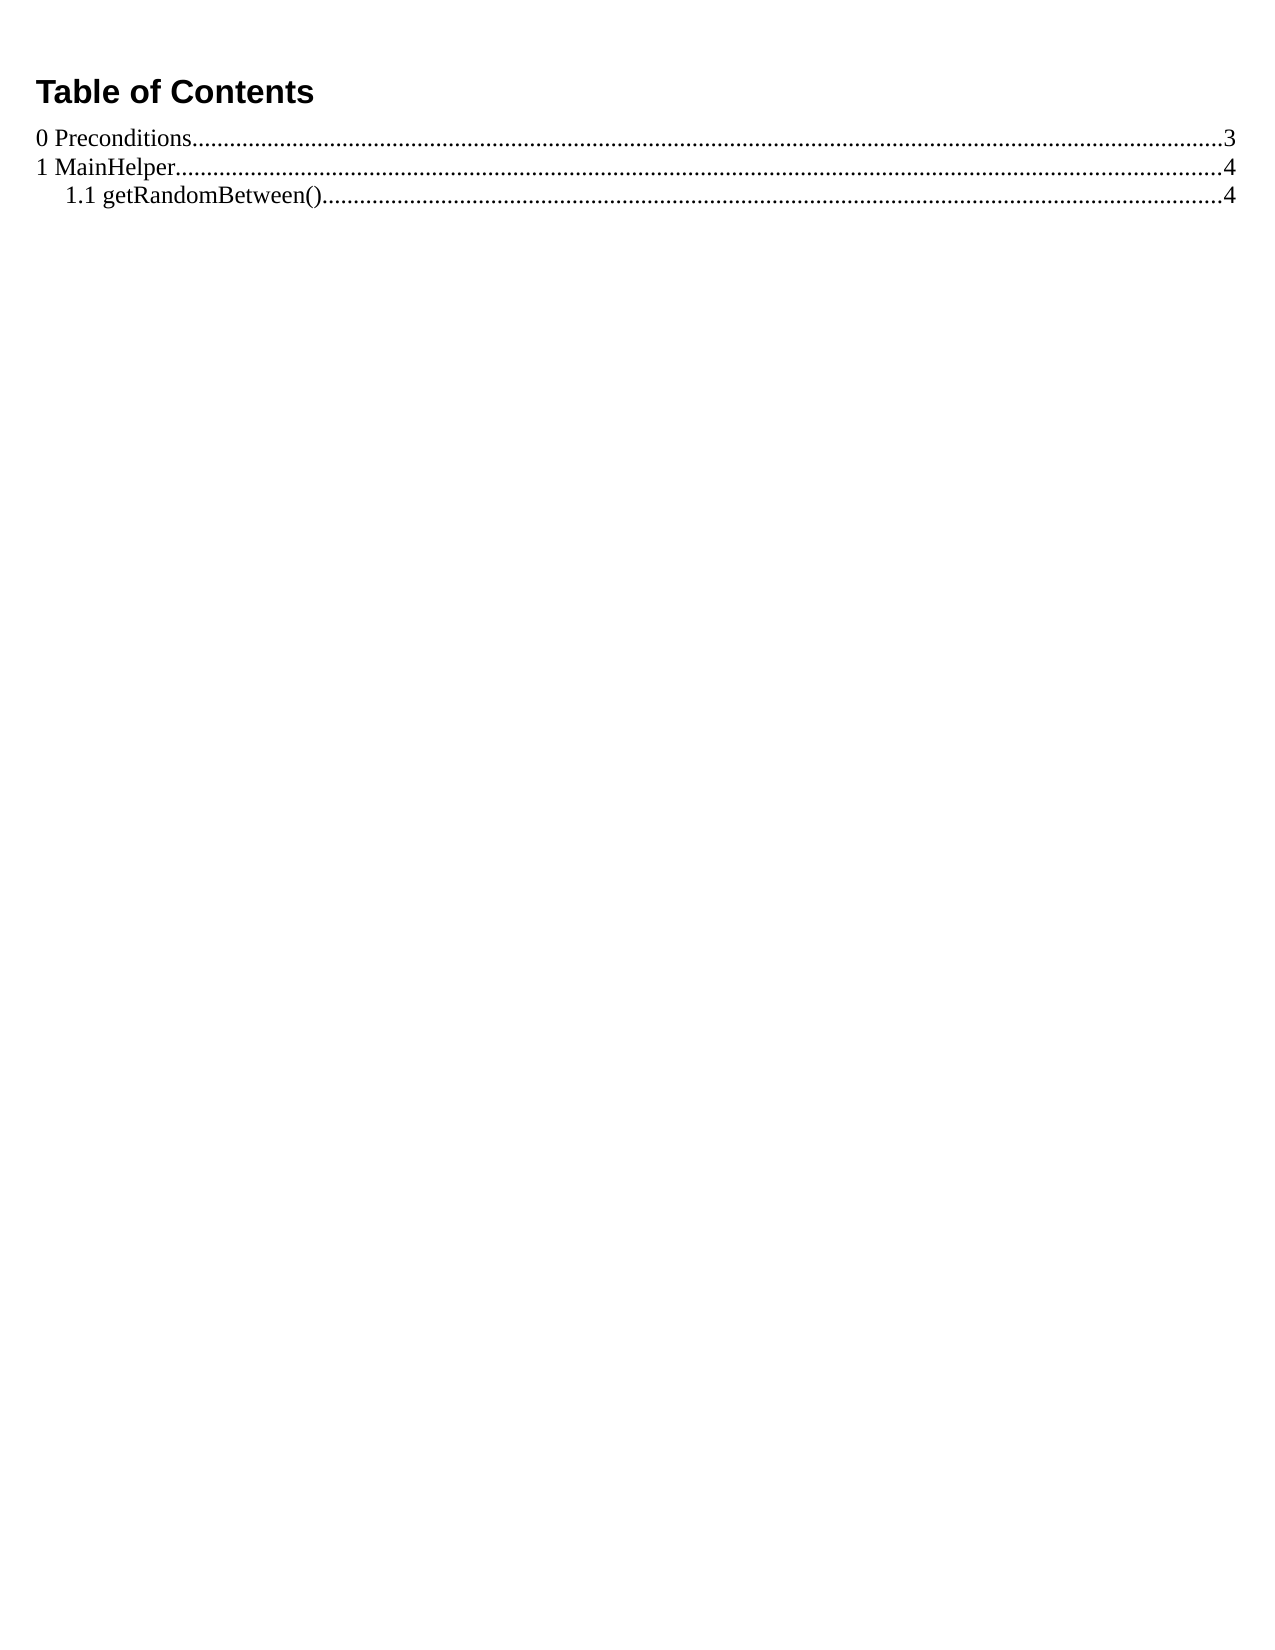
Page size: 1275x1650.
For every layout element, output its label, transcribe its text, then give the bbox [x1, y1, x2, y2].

text 0 Preconditions 3 [36, 123, 1236, 152]
text 1.1 getRandomBetween() 4 [65, 180, 1236, 209]
text 1 MainHelper 4 [36, 152, 1236, 180]
subtitle Table of Contents [36, 72, 1236, 110]
